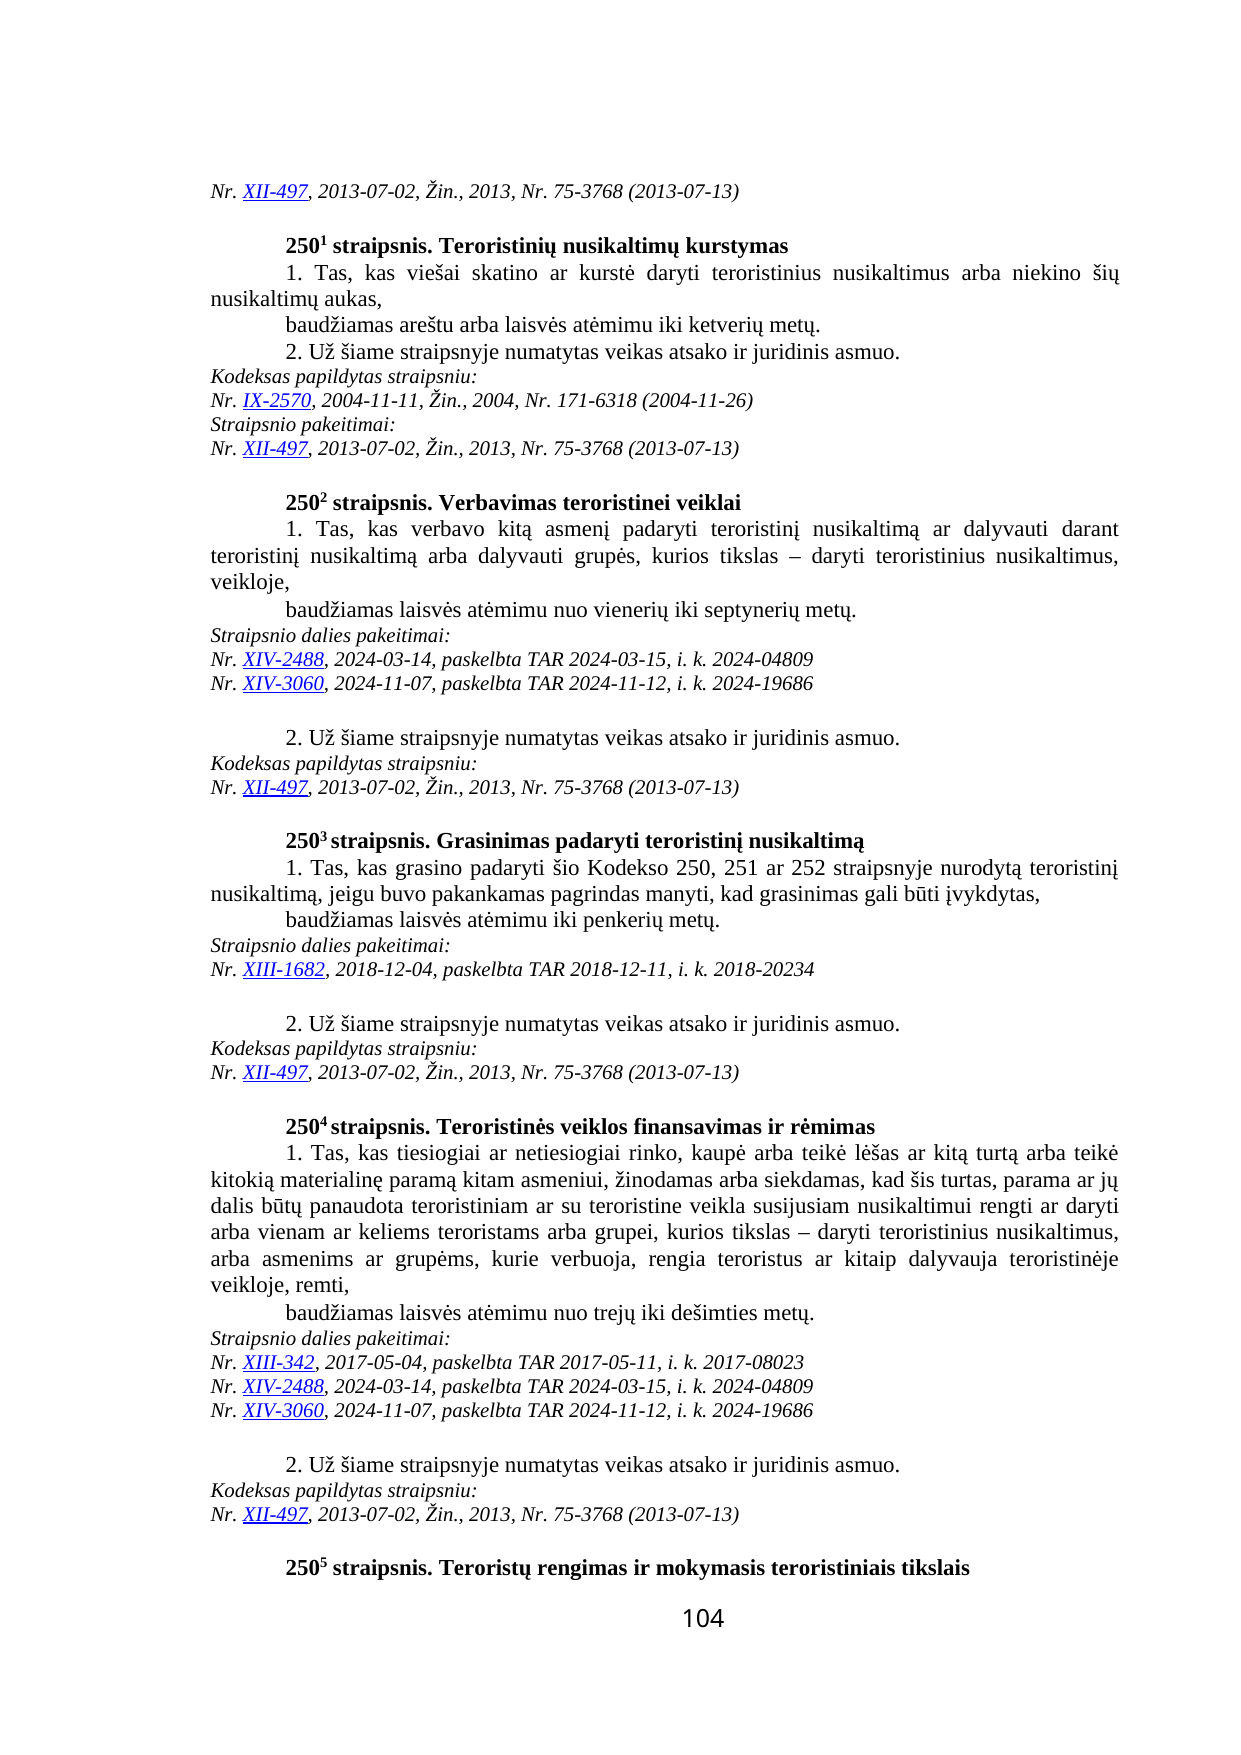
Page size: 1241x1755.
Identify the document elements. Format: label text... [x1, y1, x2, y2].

text 2501 straipsnis. Teroristinių nusikaltimų kurstymas [210, 232, 1120, 259]
text 2504 straipsnis. Teroristinės veiklos finansavimas ir rėmimas [210, 1113, 1120, 1139]
text 1. Tas, kas verbavo kitą asmenį padaryti teroristinį nusikaltimą ar dalyvauti darant teroristinį nusikaltimą arba dalyvauti grupės, kurios tikslas – daryti teroristinius nusikaltimus, veikloje, [210, 515, 1120, 594]
text 1. Tas, kas viešai skatino ar kurstė daryti teroristinius nusikaltimus arba niekino šių nusikaltimų aukas, [210, 259, 1120, 311]
text Nr. IX-2570, 2004-11-11, Žin., 2004, Nr. 171-6318 (2004-11-26) [210, 388, 1120, 412]
text 2505 straipsnis. Teroristų rengimas ir mokymasis teroristiniais tikslais [210, 1554, 1120, 1581]
text Nr. XII-497, 2013-07-02, Žin., 2013, Nr. 75-3768 (2013-07-13) [210, 1060, 1120, 1084]
text Kodeksas papildytas straipsniu: [210, 1036, 1120, 1060]
text Nr. XIV-2488, 2024-03-14, paskelbta TAR 2024-03-15, i. k. 2024-04809 [210, 1374, 1120, 1398]
text Nr. XII-497, 2013-07-02, Žin., 2013, Nr. 75-3768 (2013-07-13) [210, 179, 1120, 203]
text baudžiamas laisvės atėmimu iki penkerių metų. [210, 906, 1120, 933]
text 2502 straipsnis. Verbavimas teroristinei veiklai [210, 489, 1120, 515]
text Nr. XII-497, 2013-07-02, Žin., 2013, Nr. 75-3768 (2013-07-13) [210, 436, 1120, 460]
text Nr. XIV-2488, 2024-03-14, paskelbta TAR 2024-03-15, i. k. 2024-04809 [210, 647, 1120, 671]
text Nr. XIII-1682, 2018-12-04, paskelbta TAR 2018-12-11, i. k. 2018-20234 [210, 957, 1120, 981]
text 1. Tas, kas grasino padaryti šio Kodekso 250, 251 ar 252 straipsnyje nurodytą teroristinį nusikaltimą, jeigu buvo pakankamas pagrindas manyti, kad grasinimas gali būti įvykdytas, [210, 854, 1120, 906]
text Nr. XIV-3060, 2024-11-07, paskelbta TAR 2024-11-12, i. k. 2024-19686 [210, 671, 1120, 695]
text 2503 straipsnis. Grasinimas padaryti teroristinį nusikaltimą [210, 827, 1120, 854]
text Nr. XII-497, 2013-07-02, Žin., 2013, Nr. 75-3768 (2013-07-13) [210, 1502, 1120, 1526]
text 2. Už šiame straipsnyje numatytas veikas atsako ir juridinis asmuo. [210, 1010, 1120, 1036]
text Kodeksas papildytas straipsniu: [210, 1477, 1120, 1502]
text Straipsnio dalies pakeitimai: [210, 933, 1120, 957]
text Nr. XIV-3060, 2024-11-07, paskelbta TAR 2024-11-12, i. k. 2024-19686 [210, 1398, 1120, 1422]
text 2. Už šiame straipsnyje numatytas veikas atsako ir juridinis asmuo. [210, 338, 1120, 364]
text 2. Už šiame straipsnyje numatytas veikas atsako ir juridinis asmuo. [210, 724, 1120, 751]
text Straipsnio dalies pakeitimai: [210, 1326, 1120, 1350]
text 1. Tas, kas tiesiogiai ar netiesiogiai rinko, kaupė arba teikė lėšas ar kitą turtą arba teikė kitokią materialinę paramą kitam asmeniui, žinodamas arba siekdamas, kad šis turtas, parama ar jų dalis būtų panaudota teroristiniam ar su teroristine veikla susijusiam nusikaltimui rengti ar daryti arba vienam ar keliems teroristams arba grupei, kurios tikslas – daryti teroristinius nusikaltimus, arba asmenims ar grupėms, kurie verbuoja, rengia teroristus ar kitaip dalyvauja teroristinėje veikloje, remti, [210, 1139, 1120, 1297]
text Kodeksas papildytas straipsniu: [210, 751, 1120, 774]
text baudžiamas laisvės atėmimu nuo trejų iki dešimties metų. [210, 1297, 1120, 1326]
text Kodeksas papildytas straipsniu: [210, 364, 1120, 388]
text Nr. XIII-342, 2017-05-04, paskelbta TAR 2017-05-11, i. k. 2017-08023 [210, 1350, 1120, 1374]
text baudžiamas laisvės atėmimu nuo vienerių iki septynerių metų. [210, 594, 1120, 623]
text Nr. XII-497, 2013-07-02, Žin., 2013, Nr. 75-3768 (2013-07-13) [210, 774, 1120, 799]
text baudžiamas areštu arba laisvės atėmimu iki ketverių metų. [210, 311, 1120, 338]
text Straipsnio pakeitimai: [210, 412, 1120, 436]
text Straipsnio dalies pakeitimai: [210, 623, 1120, 647]
text 2. Už šiame straipsnyje numatytas veikas atsako ir juridinis asmuo. [210, 1451, 1120, 1477]
